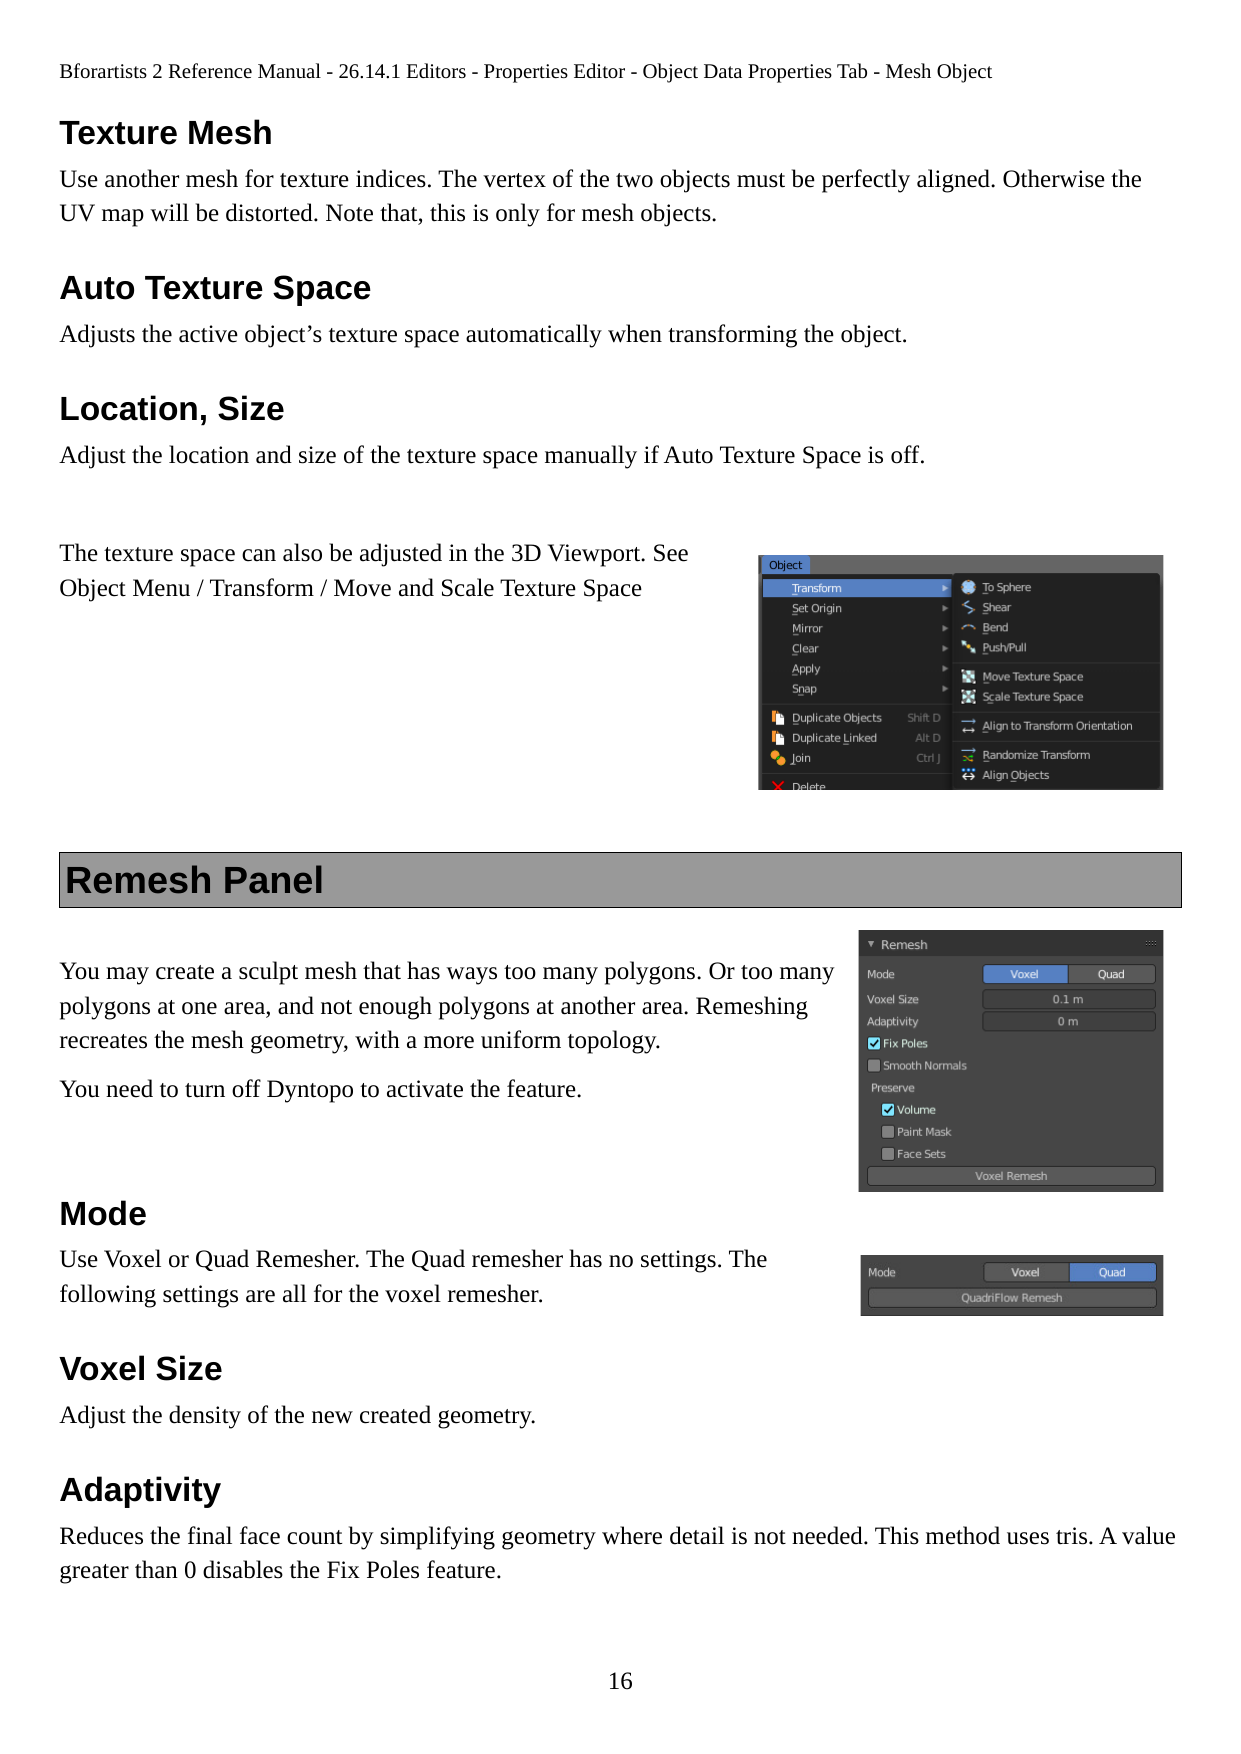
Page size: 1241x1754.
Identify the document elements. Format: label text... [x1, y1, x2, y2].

text You may create a sculpt mesh that has ways too many polygons. Or too many polygons at one area, and not enough polygons at another area. Remeshing recreates the mesh geometry, with a more uniform topology. [59, 956, 858, 1054]
text Use Voxel or Quad Remesher. The Quad remesher has no settings. The following settings are all for the voxel remesher. [59, 1244, 1181, 1308]
picture [858, 930, 1164, 1192]
text Adjust the location and size of the texture space manually if Auto Texture Space is off. [59, 440, 1181, 469]
picture [758, 555, 1164, 790]
picture [860, 1255, 1164, 1316]
text You need to turn off Dyntopo to activate the feature. [59, 1074, 858, 1103]
text The texture space can also be adjusted in the 3D Viewport. See Object Menu / Transform / Move and Scale Texture Space [59, 538, 1181, 602]
subtitle Mode [59, 1193, 1181, 1232]
subtitle Voxel Size [59, 1349, 1181, 1387]
subtitle Auto Texture Space [59, 268, 1181, 307]
table_header Remesh Panel [60, 853, 1181, 907]
subtitle Texture Mesh [59, 113, 1181, 151]
subtitle Location, Size [59, 389, 1181, 428]
subtitle Adaptivity [59, 1470, 1181, 1508]
text Reduces the final face count by simplifying geometry where detail is not needed. This method uses tris. A value greater than 0 disables the Fix Poles feature. [59, 1521, 1181, 1584]
text Adjust the density of the new created geometry. [59, 1400, 1181, 1429]
text Adjusts the active object’s texture space automatically when transforming the object. [59, 319, 1181, 348]
text Use another mesh for texture indices. The vertex of the two objects must be perfectly aligned. Otherwise the UV map will be distorted. Note that, this is only for mesh objects. [59, 164, 1181, 227]
